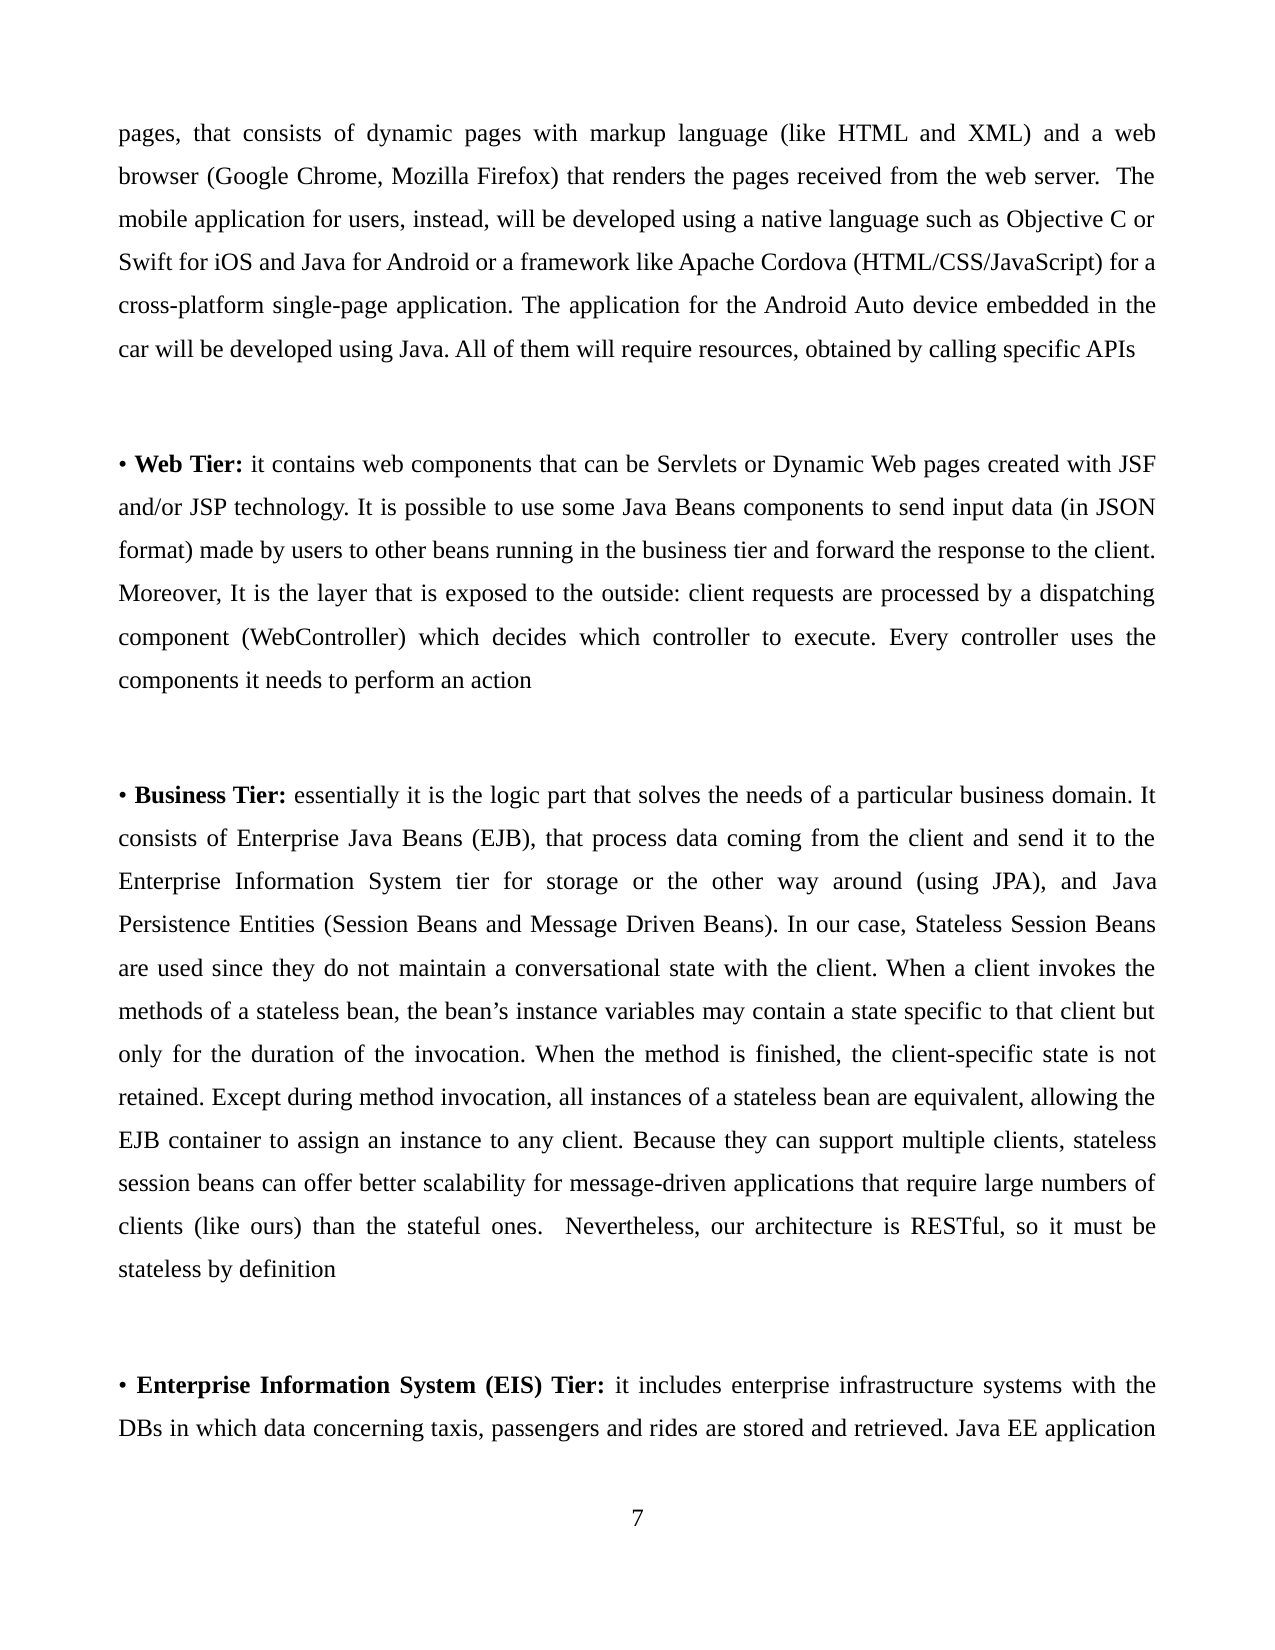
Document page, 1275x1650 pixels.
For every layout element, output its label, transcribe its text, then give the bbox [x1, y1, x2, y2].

text pages, that consists of dynamic pages with markup language (like HTML and XML) and a web browser (Google Chrome, Mozilla Firefox) that renders the pages received from the web server. The mobile application for users, instead, will be developed using a native language such as Objective C or Swift for iOS and Java for Android or a framework like Apache Cordova (HTML/CSS/JavaScript) for a cross-platform single-page application. The application for the Android Auto device embedded in the car will be developed using Java. All of them will require resources, obtained by calling specific APIs [118, 118, 1157, 362]
text • Web Tier: it contains web components that can be Servlets or Dynamic Web pages created with JSF and/or JSP technology. It is possible to use some Java Beans components to send input data (in JSON format) made by users to other beans running in the business tier and forward the response to the client. Moreover, It is the layer that is exposed to the outside: client requests are processed by a dispatching component (WebController) which decides which controller to execute. Every controller uses the components it needs to perform an action [118, 449, 1157, 693]
text • Enterprise Information System (EIS) Tier: it includes enterprise infrastructure systems with the DBs in which data concerning taxis, passengers and rides are stored and retrieved. Java EE application [118, 1370, 1157, 1442]
text • Business Tier: essentially it is the logic part that solves the needs of a particular business domain. It consists of Enterprise Java Beans (EJB), that process data coming from the client and send it to the Enterprise Information System tier for storage or the other way around (using JPA), and Java Persistence Entities (Session Beans and Message Driven Beans). In our case, Stateless Session Beans are used since they do not maintain a conversational state with the client. When a client invokes the methods of a stateless bean, the bean’s instance variables may contain a state specific to that client but only for the duration of the invocation. When the method is finished, the client-specific state is not retained. Except during method invocation, all instances of a stateless bean are equivalent, allowing the EJB container to assign an instance to any client. Because they can support multiple clients, stateless session beans can offer better scalability for message-driven applications that require large numbers of clients (like ours) than the stateful ones. Nevertheless, our architecture is RESTful, so it must be stateless by definition [118, 780, 1157, 1283]
